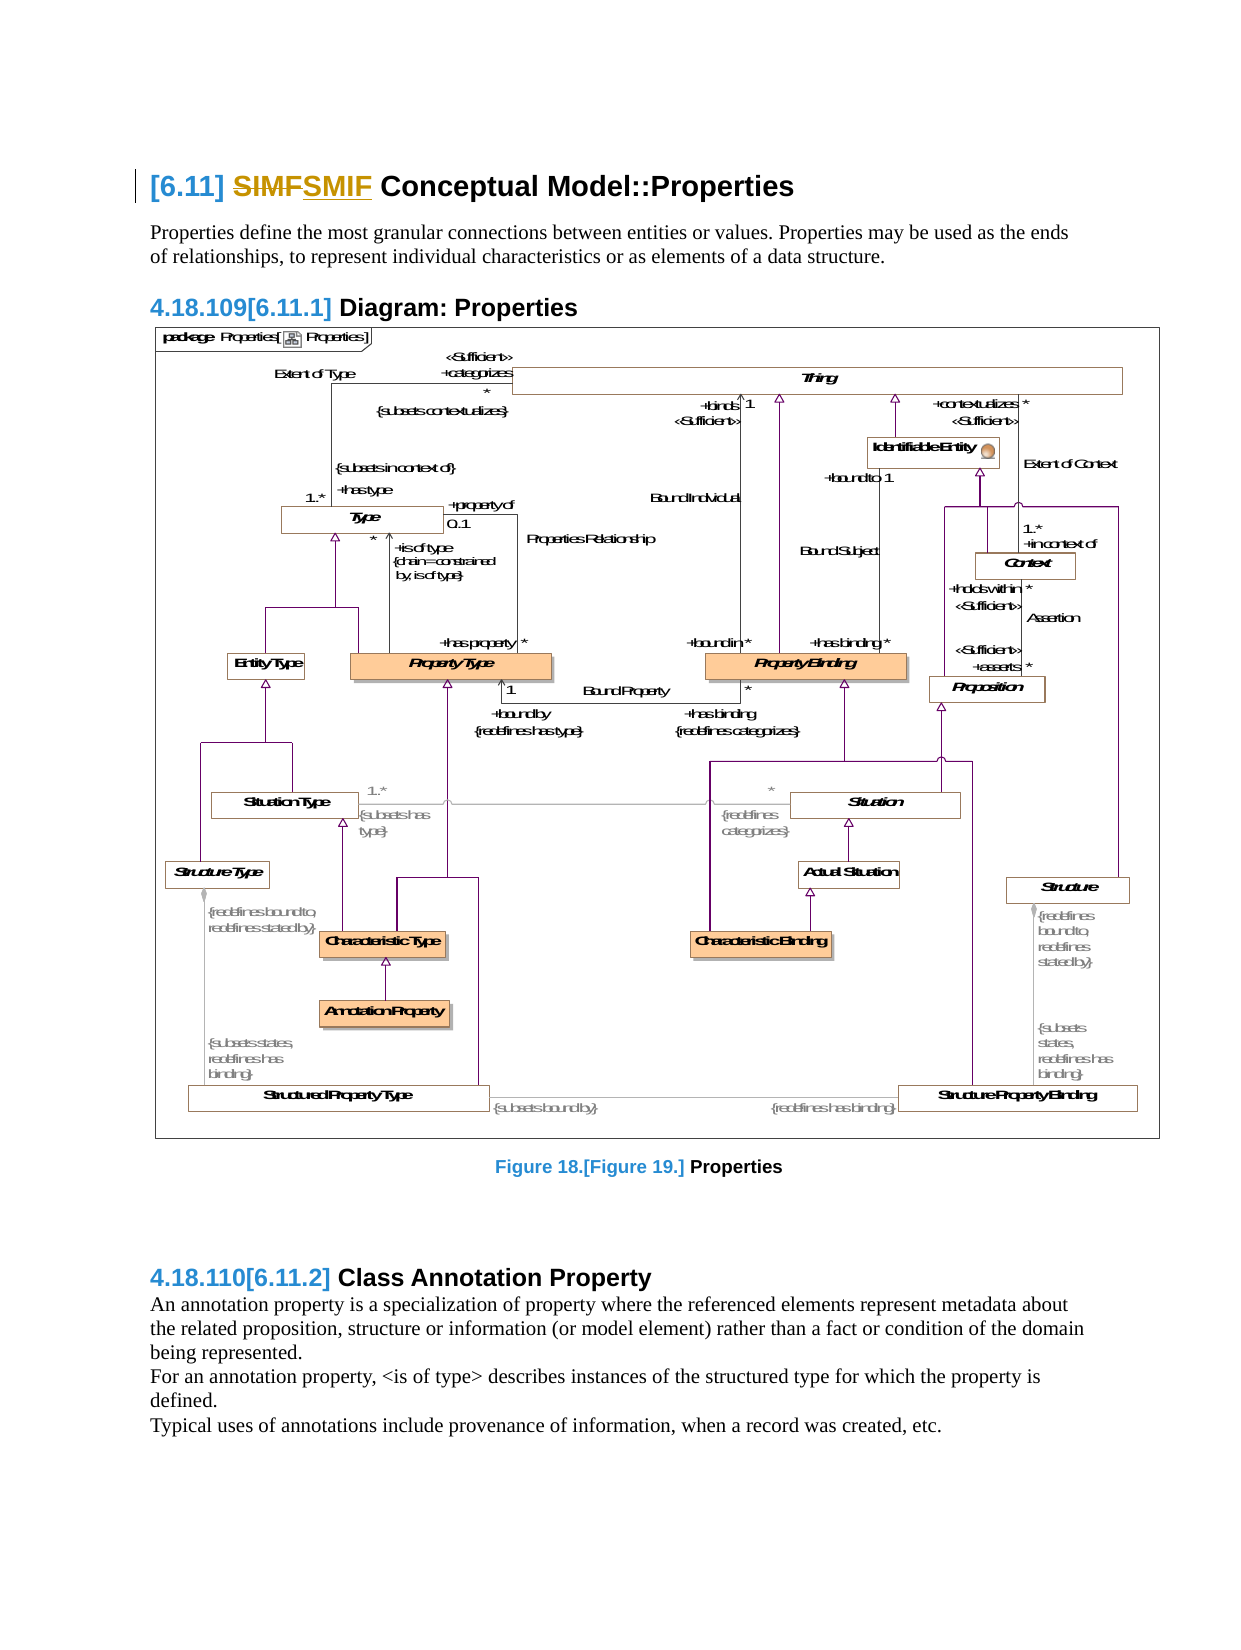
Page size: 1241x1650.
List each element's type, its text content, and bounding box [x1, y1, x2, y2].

list Properties [187, 1156, 1090, 1178]
subtitle Diagram: Properties [150, 293, 1090, 321]
text An annotation property is a specialization of property where the referenced elements represent metadata about the related proposition, structure or information (or model element) rather than a fact or condition of the domain being represented. For an annotation property, <is of type> describes instances of the structured type for which the property is defined. Typical uses of annotations include provenance of information, when a record was created, etc. [150, 1292, 1090, 1437]
text Properties define the most granular connections between entities or values. Properties may be used as the ends of relationships, to represent individual characteristics or as elements of a data structure. [150, 220, 1090, 268]
subtitle SMIF Conceptual Model::Properties [150, 169, 1090, 203]
subtitle Class Annotation Property [150, 1263, 1090, 1292]
